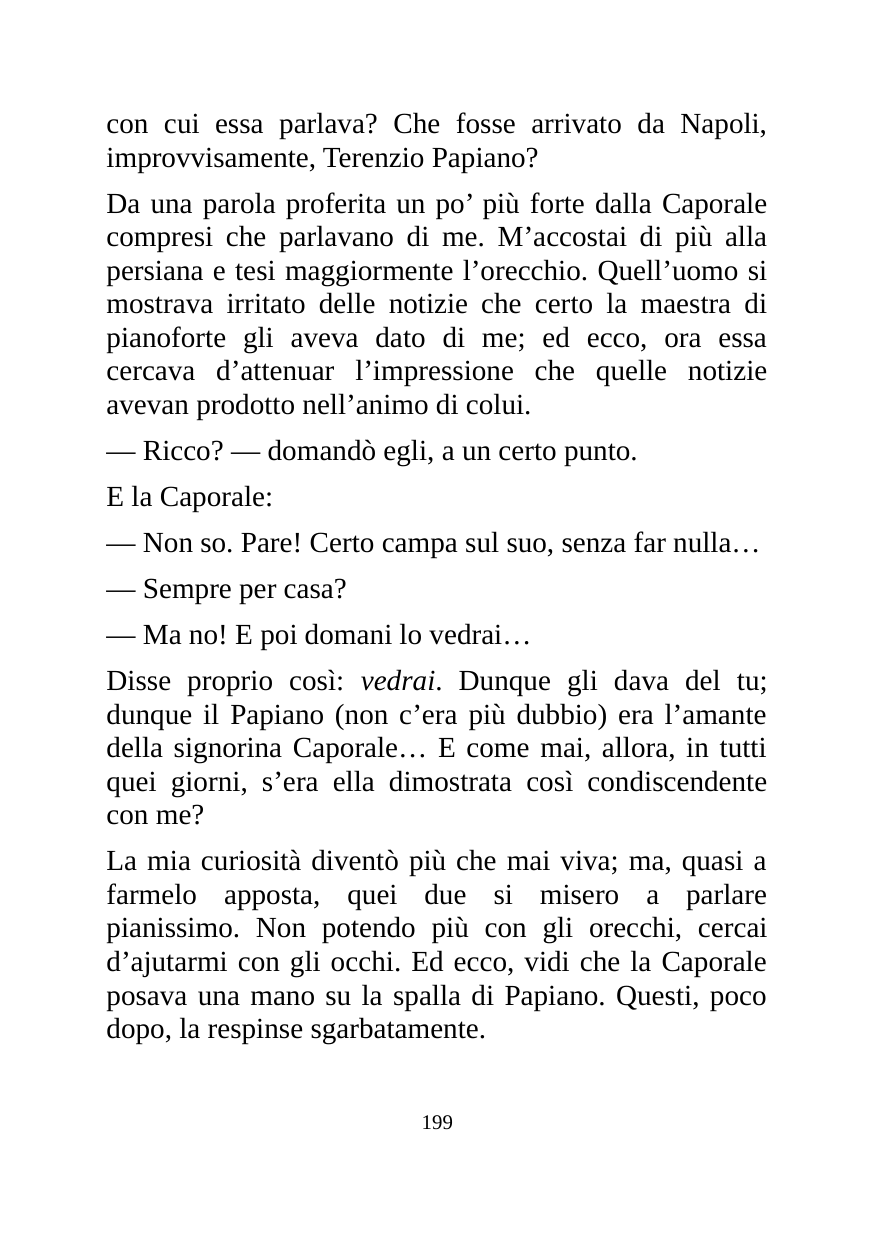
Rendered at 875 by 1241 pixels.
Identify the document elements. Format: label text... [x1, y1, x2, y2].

text La mia curiosità diventò più che mai viva; ma, quasi a farmelo apposta, quei due si misero a parlare pianissimo. Non potendo più con gli orecchi, cercai d’ajutarmi con gli occhi. Ed ecco, vidi che la Caporale posava una mano su la spalla di Papiano. Questi, poco dopo, la respinse sgarbatamente. [106, 843, 768, 1045]
text — Ricco? — domandò egli, a un certo punto. [106, 433, 768, 467]
text — Ma no! E poi domani lo vedrai… [106, 617, 768, 651]
text — Sempre per casa? [106, 571, 768, 605]
text Disse proprio così: vedrai. Dunque gli dava del tu; dunque il Papiano (non c’era più dubbio) era l’amante della signorina Caporale… E come mai, allora, in tutti quei giorni, s’era ella dimostrata così condiscendente con me? [106, 663, 768, 831]
text E la Caporale: [106, 479, 768, 513]
text Da una parola proferita un po’ più forte dalla Caporale compresi che parlavano di me. M’accostai di più alla persiana e tesi maggiormente l’orecchio. Quell’uomo si mostrava irritato delle notizie che certo la maestra di pianoforte gli aveva dato di me; ed ecco, ora essa cercava d’attenuar l’impressione che quelle notizie avevan prodotto nell’animo di colui. [106, 186, 768, 421]
text con cui essa parlava? Che fosse arrivato da Napoli, improvvisamente, Terenzio Papiano? [106, 106, 768, 173]
text — Non so. Pare! Certo campa sul suo, senza far nulla… [106, 525, 768, 559]
